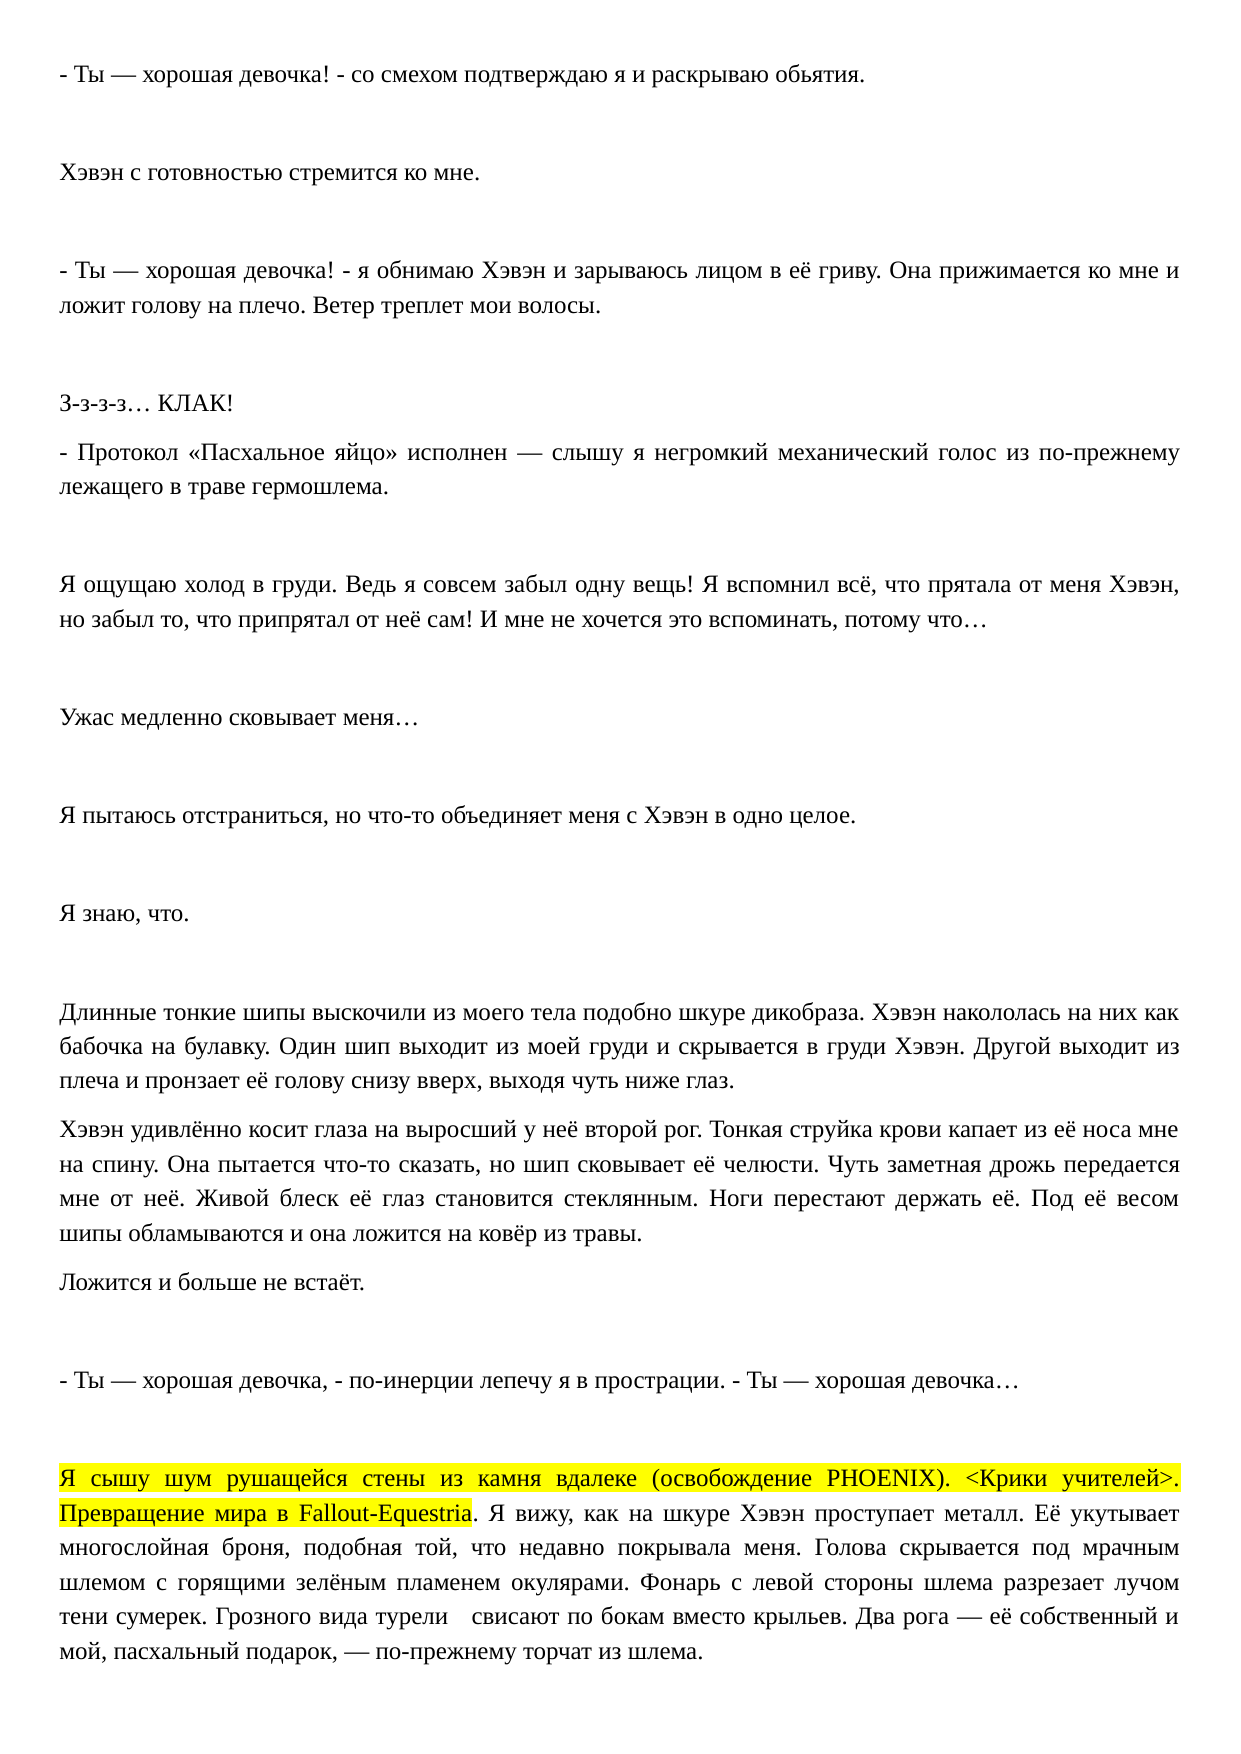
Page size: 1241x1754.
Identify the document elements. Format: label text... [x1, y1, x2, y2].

text З-з-з-з… КЛАК! [59, 388, 1181, 417]
text Ужас медленно сковывает меня… [59, 702, 1181, 731]
text Я пытаюсь отстраниться, но что-то объединяет меня с Хэвэн в одно целое. [59, 800, 1181, 829]
text Хэвэн удивлённо косит глаза на выросший у неё второй рог. Тонкая струйка крови капает из её носа мне на спину. Она пытается что-то сказать, но шип сковывает её челюсти. Чуть заметная дрожь передается мне от неё. Живой блеск её глаз становится стеклянным. Ноги перестают держать её. Под её весом шипы обламываются и она ложится на ковёр из травы. [59, 1114, 1181, 1247]
text Длинные тонкие шипы выскочили из моего тела подобно шкуре дикобраза. Хэвэн накололась на них как бабочка на булавку. Один шип выходит из моей груди и скрывается в груди Хэвэн. Другой выходит из плеча и пронзает её голову снизу вверх, выходя чуть ниже глаз. [59, 997, 1181, 1094]
text Хэвэн с готовностью стремится ко мне. [59, 157, 1181, 186]
text Я знаю, что. [59, 898, 1181, 927]
text - Ты — хорошая девочка! - я обнимаю Хэвэн и зарываюсь лицом в её гриву. Она прижимается ко мне и ложит голову на плечо. Ветер треплет мои волосы. [59, 255, 1181, 318]
text Ложится и больше не встаёт. [59, 1267, 1181, 1296]
text Я сышу шум рушащейся стены из камня вдалеке (освобождение PHOENIX). <Крики учителей>. Превращение мира в Fallout-Equestria. Я вижу, как на шкуре Хэвэн проступает металл. Её укутывает многослойная броня, подобная той, что недавно покрывала меня. Голова скрывается под мрачным шлемом с горящими зелёным пламенем окулярами. Фонарь с левой стороны шлема разрезает лучом тени сумерек. Грозного вида турели свисают по бокам вместо крыльев. Два рога — её собственный и мой, пасхальный подарок, — по-прежнему торчат из шлема. [59, 1463, 1181, 1664]
text - Ты — хорошая девочка! - со смехом подтверждаю я и раскрываю обьятия. [59, 59, 1181, 88]
text - Ты — хорошая девочка, - по-инерции лепечу я в прострации. - Ты — хорошая девочка… [59, 1365, 1181, 1394]
text - Протокол «Пасхальное яйцо» исполнен — слышу я негромкий механический голос из по-прежнему лежащего в траве гермошлема. [59, 437, 1181, 500]
text Я ощущаю холод в груди. Ведь я совсем забыл одну вещь! Я вспомнил всё, что прятала от меня Хэвэн, но забыл то, что припрятал от неё сам! И мне не хочется это вспоминать, потому что… [59, 569, 1181, 633]
